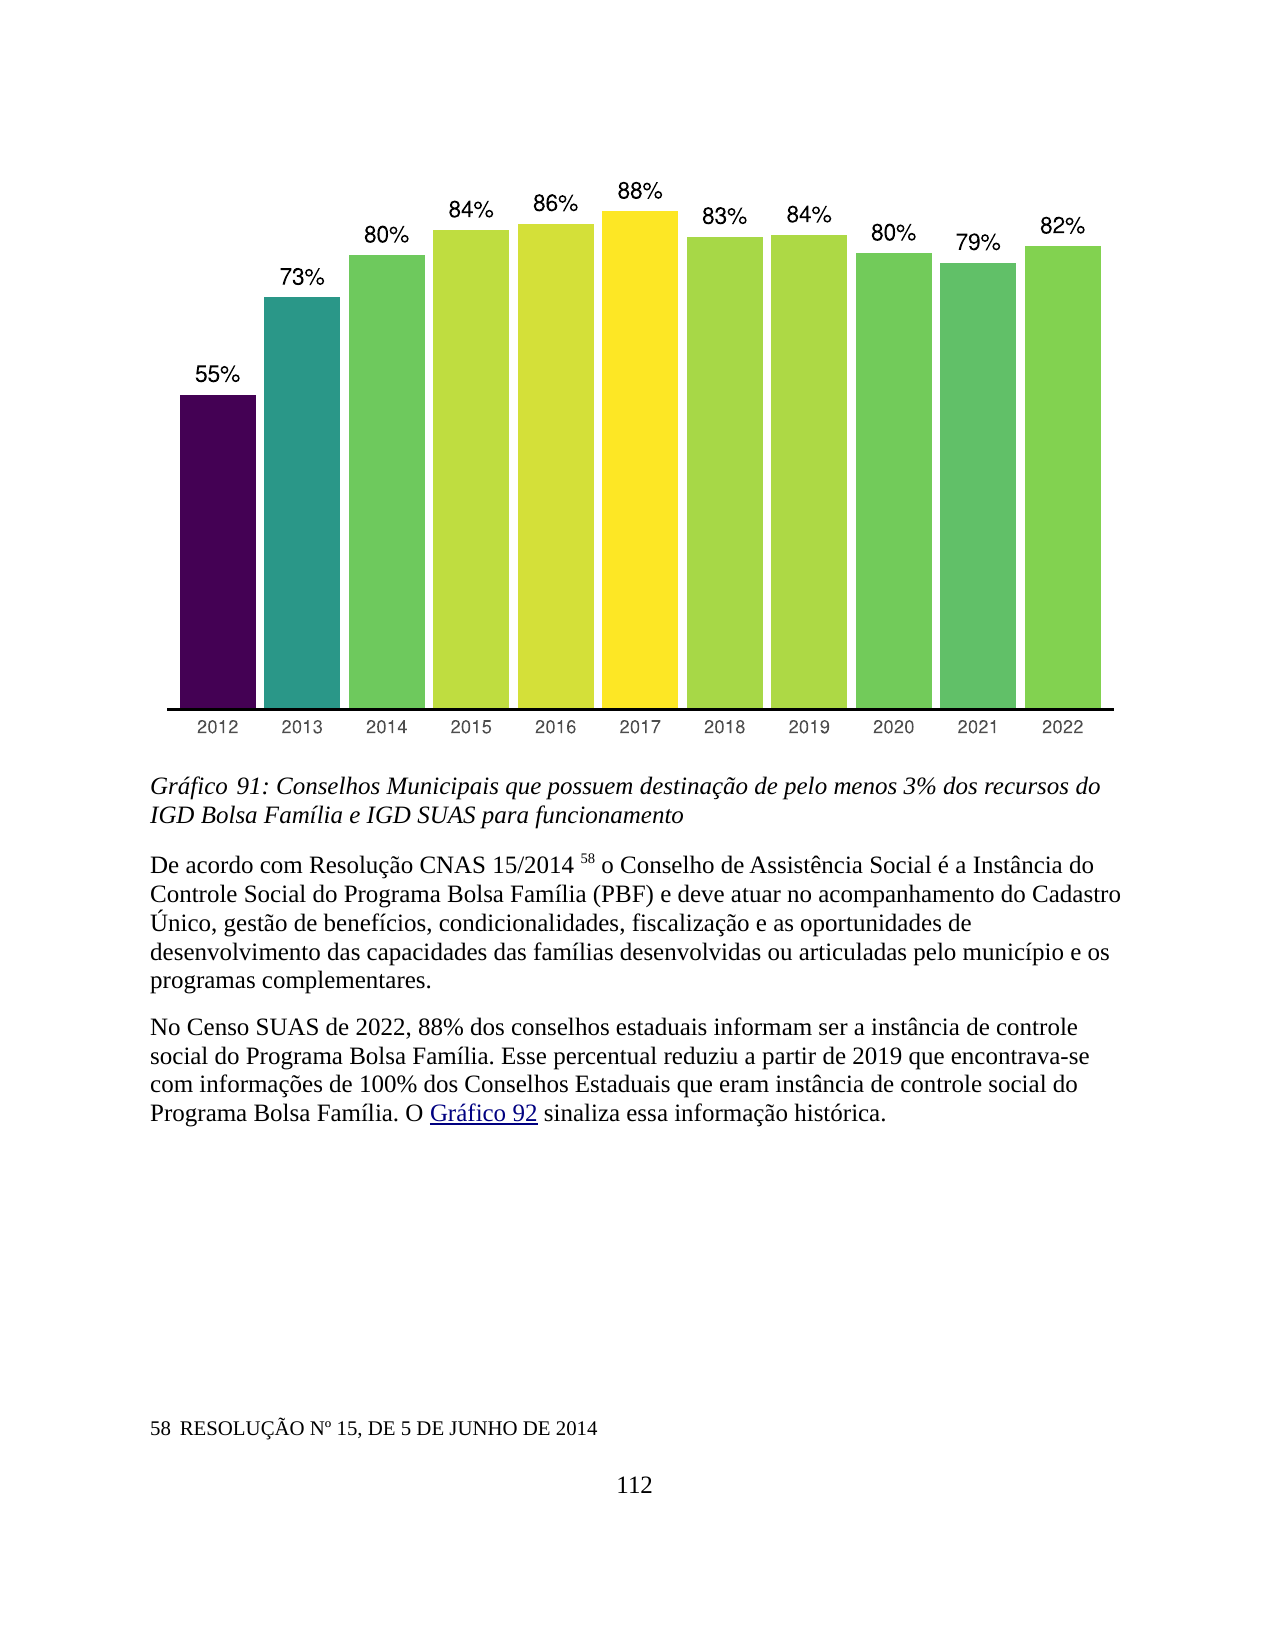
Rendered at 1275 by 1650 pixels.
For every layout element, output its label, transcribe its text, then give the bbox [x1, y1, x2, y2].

text No Censo SUAS de 2022, 88% dos conselhos estaduais informam ser a instância de controle social do Programa Bolsa Família. Esse percentual reduziu a partir de 2019 que encontrava-se com informações de 100% dos Conselhos Estaduais que eram instância de controle social do Programa Bolsa Família. O Gráfico 92 sinaliza essa informação histórica. [150, 1012, 1125, 1127]
table_header Gráfico 91: Conselhos Municipais que possuem destinação de pelo menos 3% dos recursos do IGD Bolsa Família e IGD SUAS para funcionamento [150, 751, 1125, 841]
text RESOLUÇÃO Nº 15, DE 5 DE JUNHO DE 2014 [150, 1416, 1125, 1440]
text De acordo com Resolução CNAS 15/2014 o Conselho de Assistência Social é a Instância do Controle Social do Programa Bolsa Família (PBF) e deve atuar no acompanhamento do Cadastro Único, gestão de benefícios, condicionalidades, fiscalização e as oportunidades de desenvolvimento das capacidades das famílias desenvolvidas ou articuladas pelo município e os programas complementares. [150, 850, 1125, 994]
